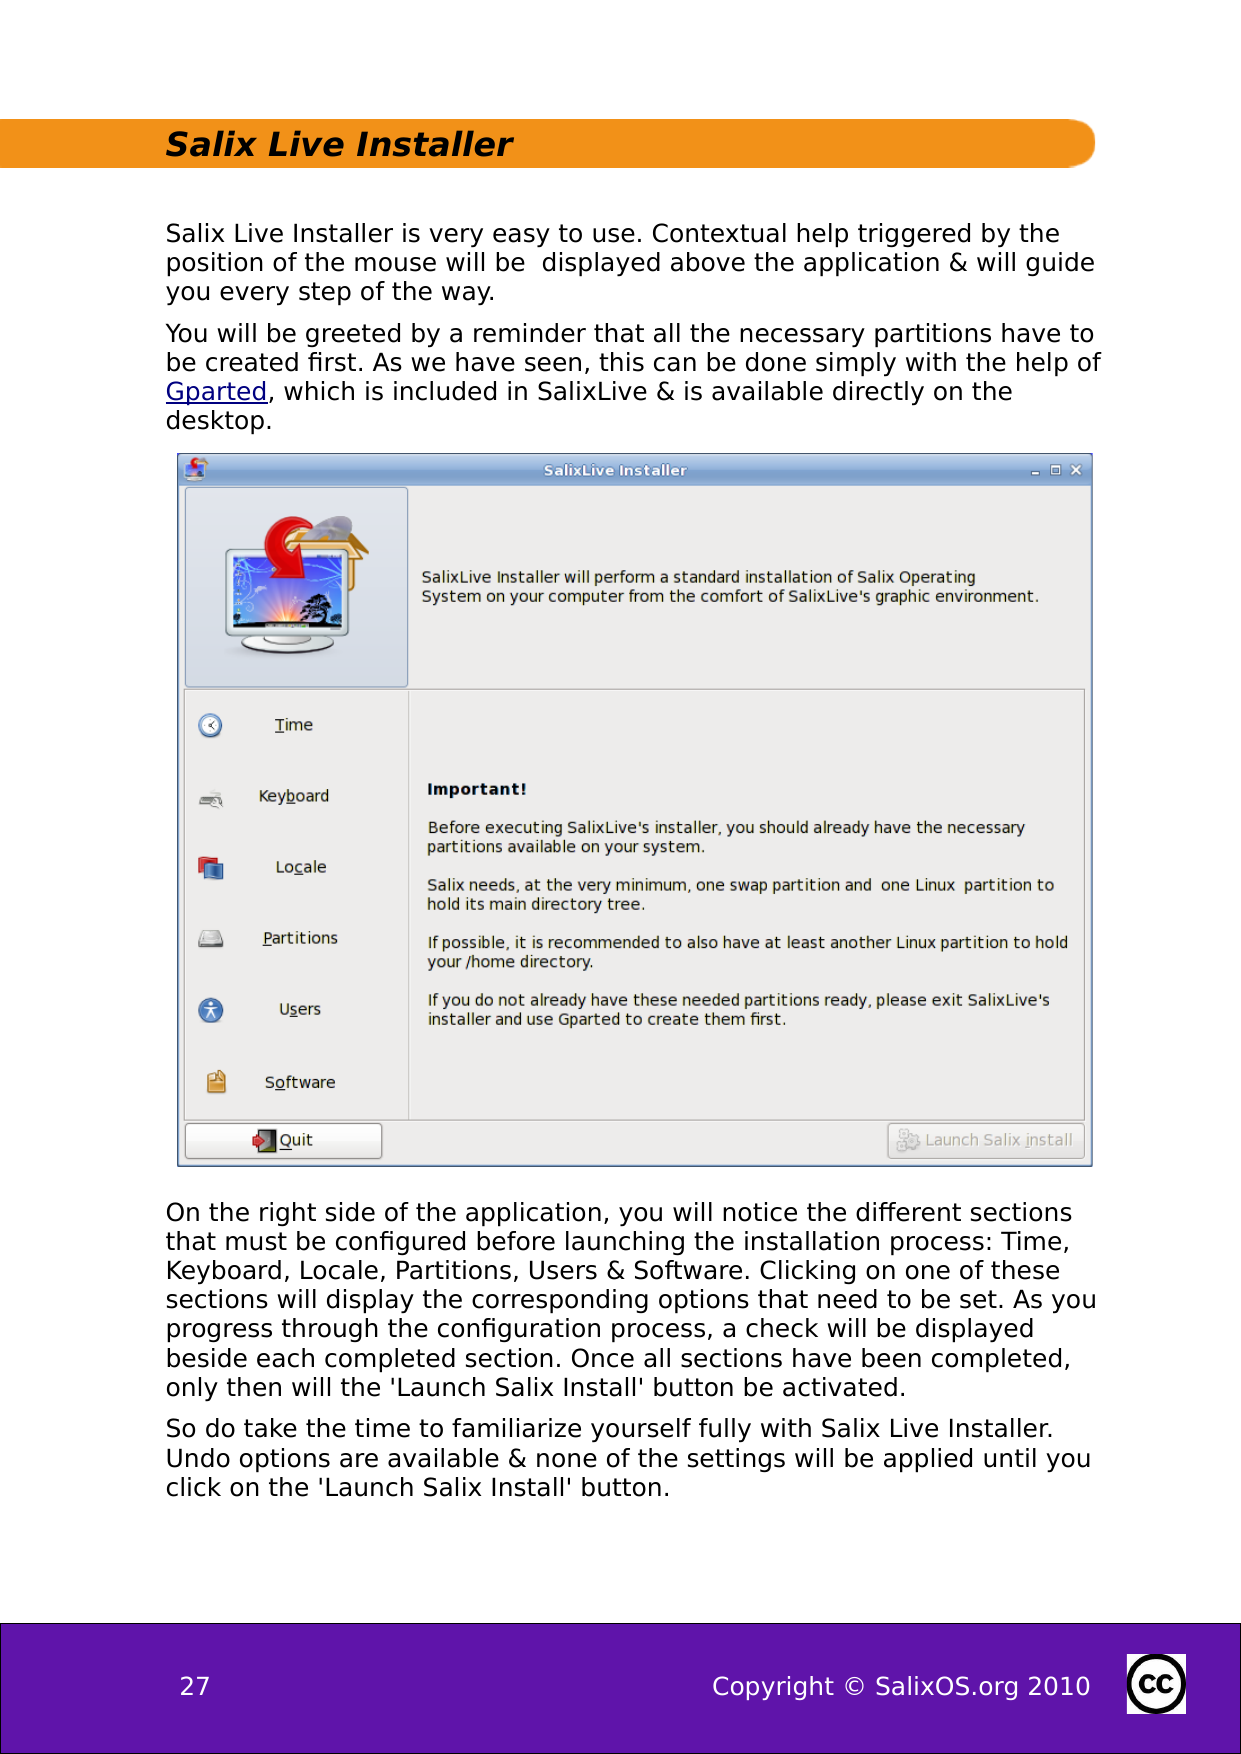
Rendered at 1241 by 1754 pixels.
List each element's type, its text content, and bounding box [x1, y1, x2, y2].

picture [0, 119, 1096, 168]
picture [177, 453, 1093, 1167]
text You will be greeted by a reminder that all the necessary partitions have to be created first. As we have seen, this can be done simply with the help of Gparted, which is included in SalixLive & is available directly on the desktop. [165, 319, 1104, 435]
text So do take the time to familiarize yourself fully with Salix Live Installer. Undo options are available & none of the settings will be applied until you click on the 'Launch Salix Install' button. [165, 1414, 1104, 1502]
text On the right side of the application, you will notice the different sections that must be configured before launching the installation process: Time, Keyboard, Locale, Partitions, Users & Software. Clicking on one of these sections will display the corresponding options that need to be set. As you progress through the configuration process, a check will be displayed beside each completed section. Once all sections have been completed, only then will the 'Launch Salix Install' button be activated. [165, 1198, 1104, 1402]
text Salix Live Installer is very easy to use. Contextual help triggered by the position of the mouse will be displayed above the application & will guide you every step of the way. [165, 219, 1104, 306]
picture [1126, 1654, 1186, 1714]
